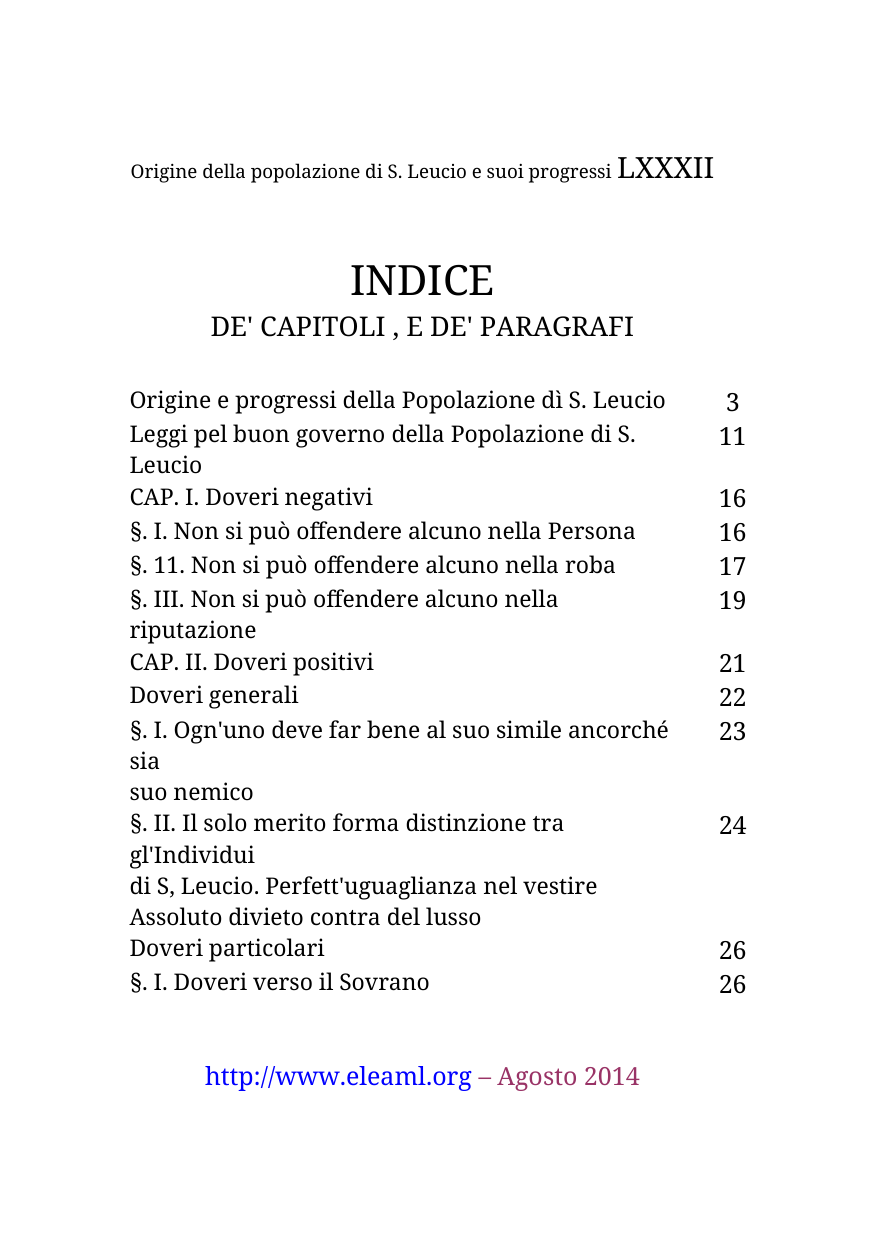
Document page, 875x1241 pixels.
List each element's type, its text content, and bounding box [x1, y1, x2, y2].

text DE' CAPITOLI , E DE' PARAGRAFI [118, 308, 726, 344]
table_cell Doveri particolari [118, 932, 703, 966]
table_cell §. I. Non si può offendere alcuno nella Persona [118, 515, 703, 549]
table_header Origine e progressi della Popolazione dì S. Leucio [118, 384, 703, 418]
table_cell 24 [703, 807, 762, 932]
table_cell §. II. Il solo merito forma distinzione tra gl'Individui di S, Leucio. Perfett'uguaglianza nel vestire Assoluto divieto contra del lusso [118, 807, 703, 932]
table_cell §. III. Non si può offendere alcuno nella riputazione [118, 583, 703, 645]
table_cell 17 [703, 549, 762, 583]
table_cell Doveri generali [118, 680, 703, 713]
table_cell 19 [703, 583, 762, 645]
table_cell 23 [703, 714, 762, 807]
table_cell 16 [703, 515, 762, 549]
table_cell CAP. II. Doveri positivi [118, 645, 703, 679]
table_cell 21 [703, 645, 762, 679]
table_cell CAP. I. Doveri negativi [118, 481, 703, 515]
table_cell 11 [703, 418, 762, 481]
table_cell §. 11. Non si può offendere alcuno nella roba [118, 549, 703, 583]
table_cell Leggi pel buon governo della Popolazione di S. Leucio [118, 418, 703, 481]
table_cell 22 [703, 680, 762, 713]
table_cell 16 [703, 481, 762, 515]
text INDICE [118, 251, 726, 308]
table_cell 26 [703, 966, 762, 1000]
table_header 3 [703, 384, 762, 418]
table_cell §. I. Ogn'uno deve far bene al suo simile ancorché sia suo nemico [118, 714, 703, 807]
table_cell 26 [703, 932, 762, 966]
table_cell §. I. Doveri verso il Sovrano [118, 966, 703, 1000]
